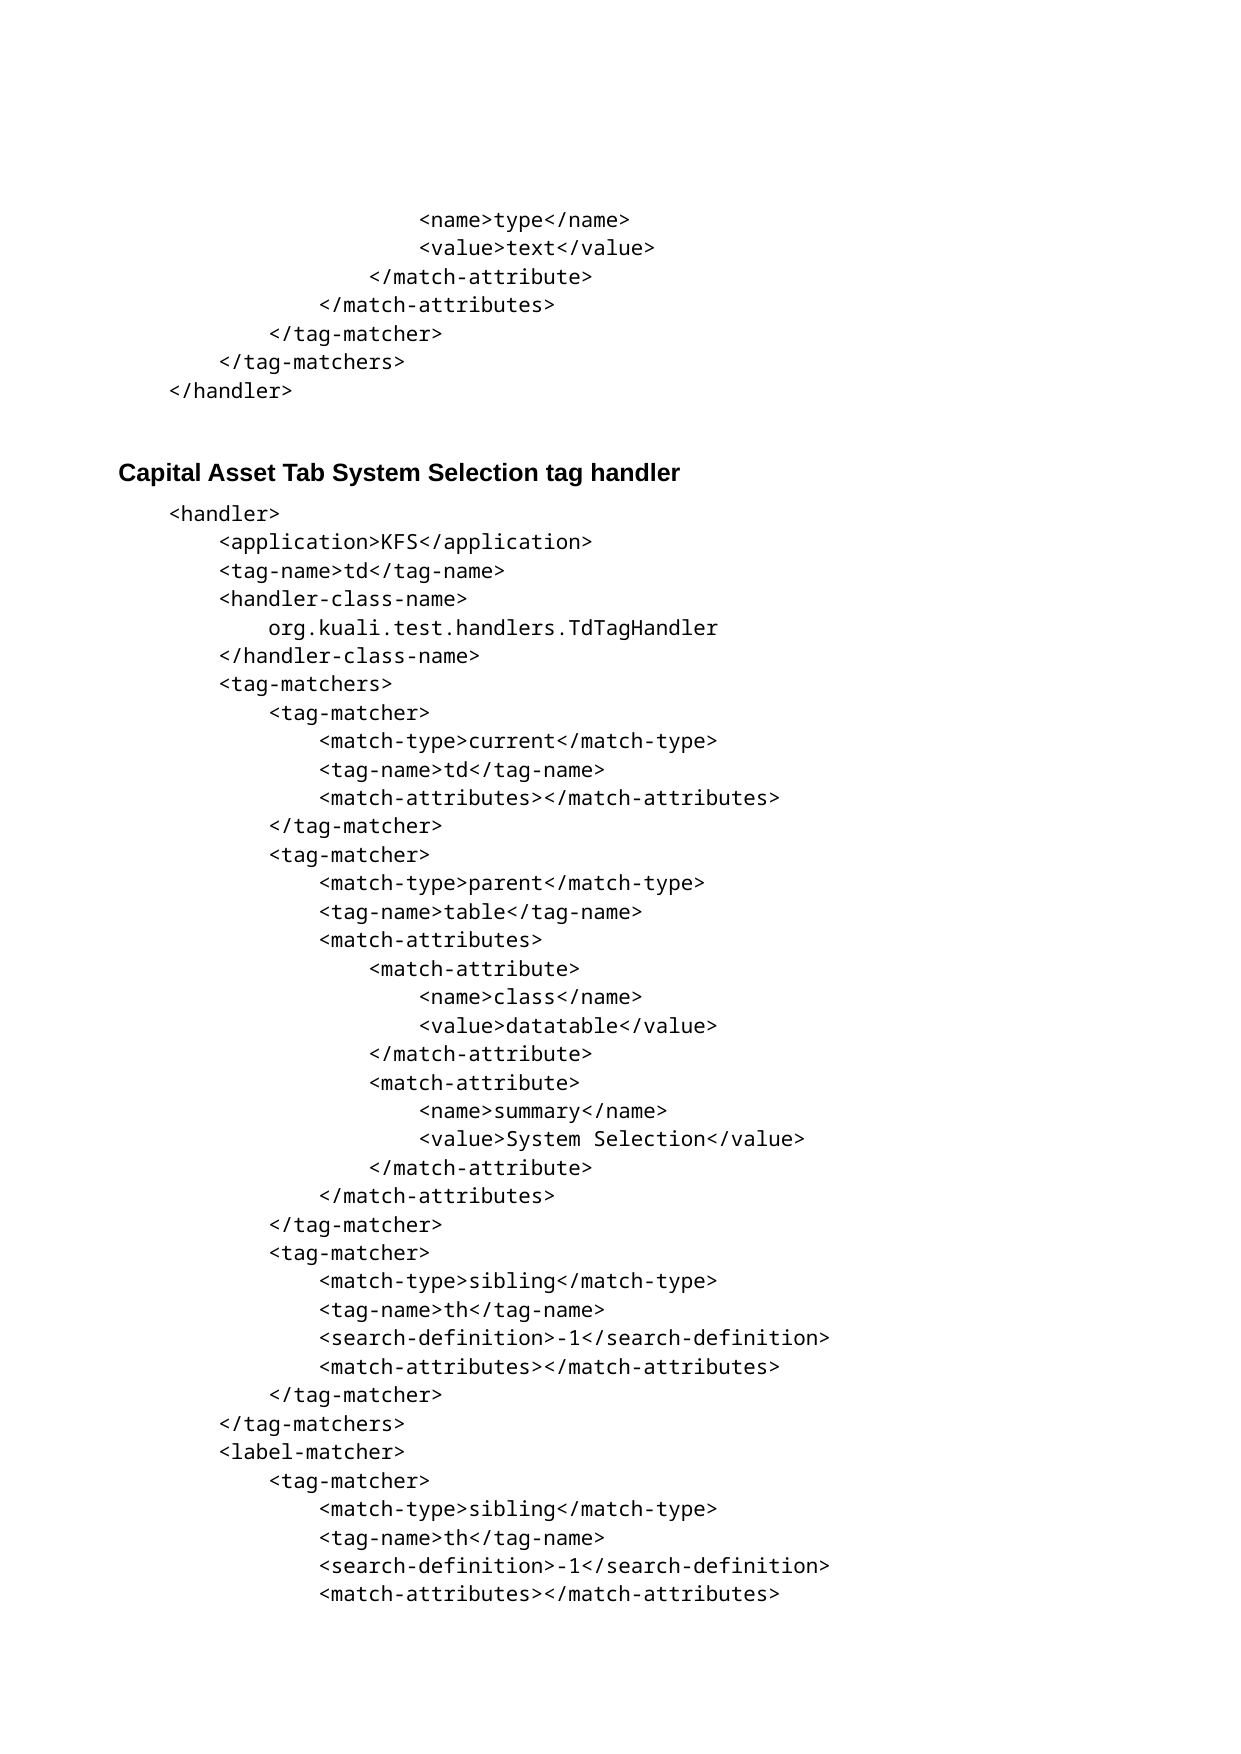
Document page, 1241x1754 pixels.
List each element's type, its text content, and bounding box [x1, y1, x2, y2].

text <name>class</name> [118, 982, 1122, 1011]
text <match-attributes></match-attributes> [118, 1352, 1122, 1380]
text <value>datatable</value> [118, 1011, 1122, 1039]
text <tag-name>td</tag-name> [118, 556, 1122, 584]
text <tag-name>th</tag-name> [118, 1295, 1122, 1323]
text <name>summary</name> [118, 1096, 1122, 1124]
text <value>System Selection</value> [118, 1124, 1122, 1153]
text <tag-matcher> [118, 698, 1122, 726]
text <application>KFS</application> [118, 527, 1122, 556]
text </match-attribute> [118, 262, 1122, 290]
text <match-attribute> [118, 954, 1122, 982]
text <tag-matcher> [118, 1466, 1122, 1494]
text <tag-name>td</tag-name> [118, 755, 1122, 783]
text <match-attribute> [118, 1068, 1122, 1096]
text <tag-name>table</tag-name> [118, 897, 1122, 925]
text </tag-matcher> [118, 1380, 1122, 1409]
text <tag-name>th</tag-name> [118, 1523, 1122, 1551]
text </tag-matchers> [118, 347, 1122, 376]
text <match-type>sibling</match-type> [118, 1267, 1122, 1295]
text <tag-matcher> [118, 1238, 1122, 1267]
text <search-definition>-1</search-definition> [118, 1551, 1122, 1579]
text <handler> [118, 499, 1122, 527]
text <match-type>sibling</match-type> [118, 1494, 1122, 1523]
subtitle Capital Asset Tab System Selection tag handler [118, 458, 1122, 486]
text </match-attributes> [118, 290, 1122, 319]
text <search-definition>-1</search-definition> [118, 1323, 1122, 1352]
text <name>type</name> [118, 205, 1122, 233]
text </match-attributes> [118, 1181, 1122, 1210]
text </match-attribute> [118, 1153, 1122, 1181]
text <match-attributes></match-attributes> [118, 783, 1122, 812]
text </tag-matcher> [118, 1210, 1122, 1238]
text </handler-class-name> [118, 641, 1122, 669]
text </match-attribute> [118, 1039, 1122, 1068]
text <label-matcher> [118, 1437, 1122, 1466]
text <tag-matcher> [118, 840, 1122, 868]
text <value>text</value> [118, 233, 1122, 262]
text <tag-matchers> [118, 669, 1122, 698]
text <match-type>parent</match-type> [118, 868, 1122, 897]
text </tag-matcher> [118, 812, 1122, 840]
text org.kuali.test.handlers.TdTagHandler [118, 613, 1122, 641]
text </handler> [118, 376, 1122, 404]
text <handler-class-name> [118, 584, 1122, 613]
text </tag-matcher> [118, 319, 1122, 347]
text <match-type>current</match-type> [118, 726, 1122, 755]
text <match-attributes></match-attributes> [118, 1579, 1122, 1608]
text <match-attributes> [118, 925, 1122, 954]
text </tag-matchers> [118, 1409, 1122, 1437]
